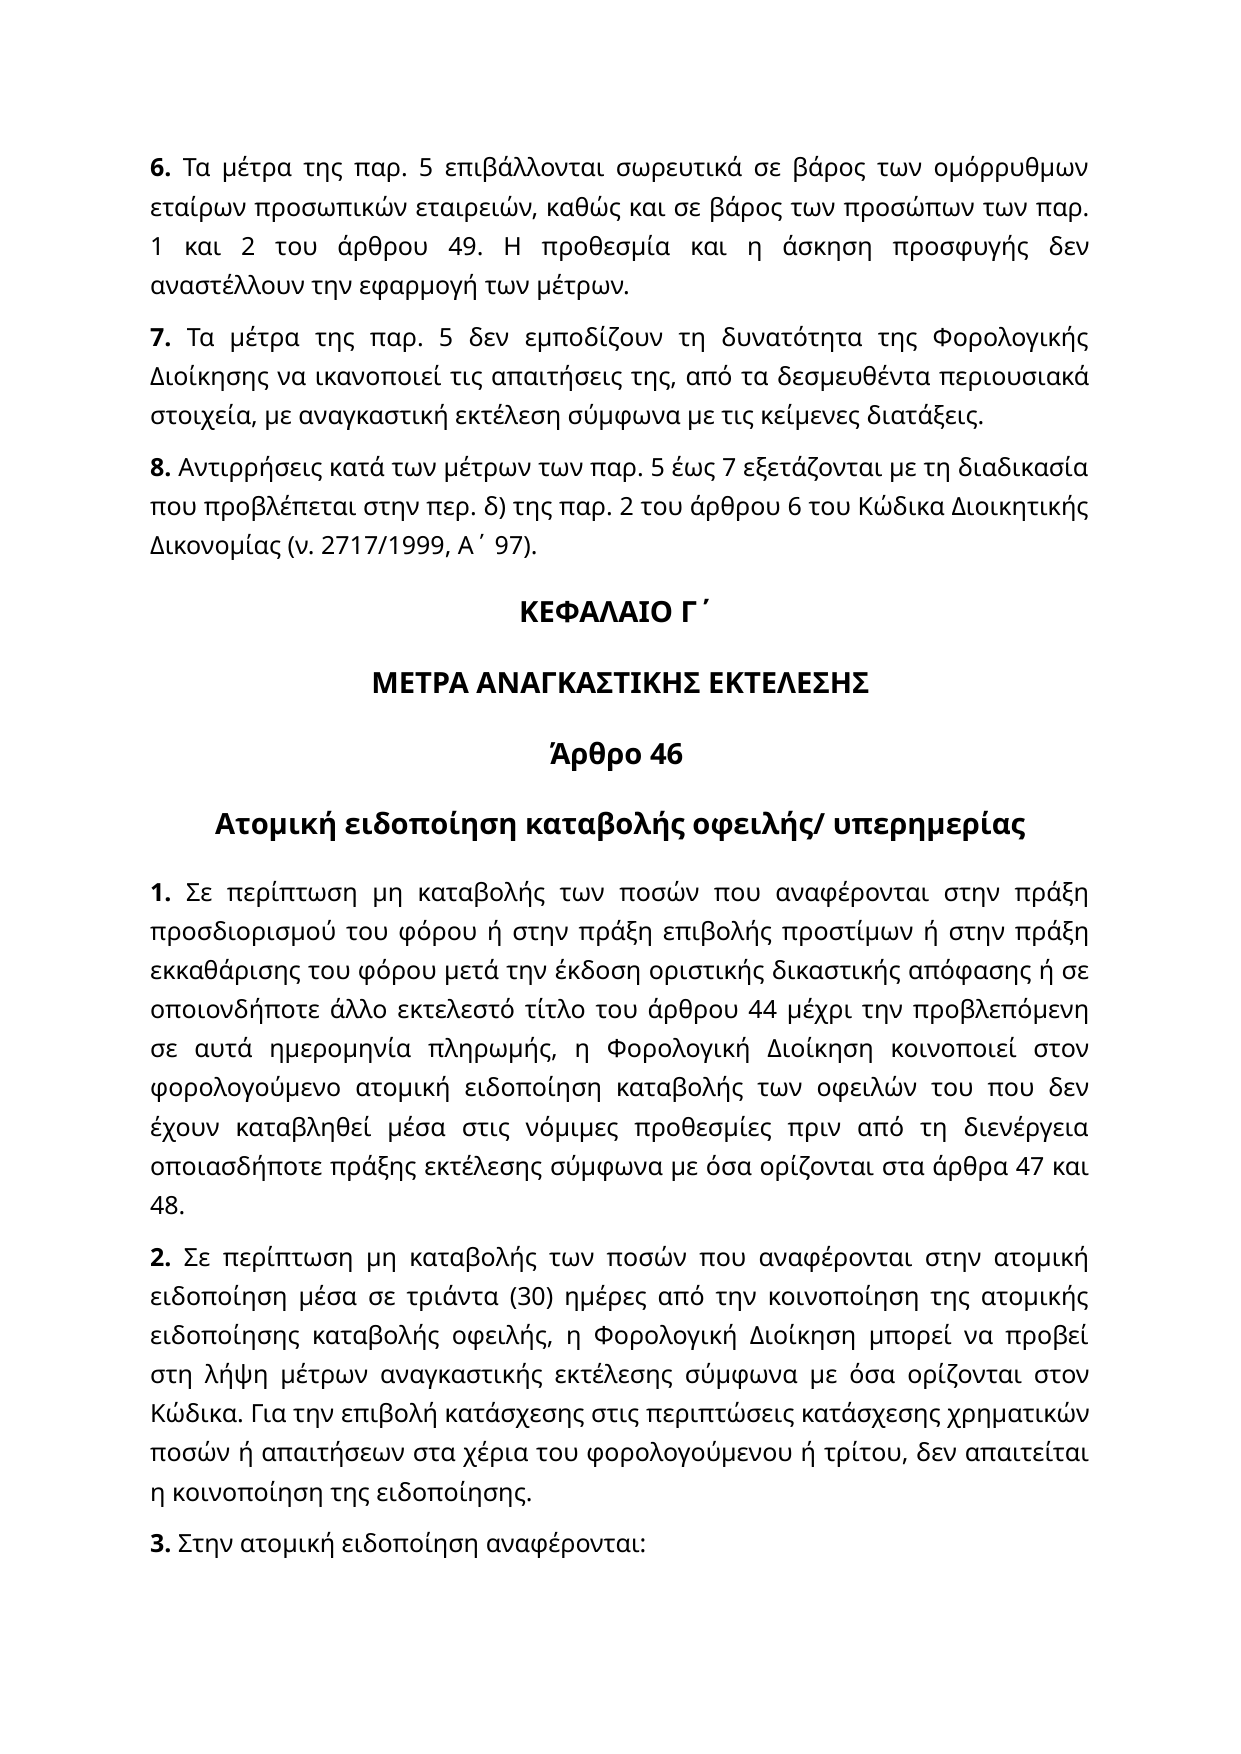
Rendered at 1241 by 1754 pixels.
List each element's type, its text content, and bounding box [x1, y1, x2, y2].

text 7. Τα μέτρα της παρ. 5 δεν εμποδίζουν τη δυνατότητα της Φορολογικής Διοίκησης να ικανοποιεί τις απαιτήσεις της, από τα δεσμευθέντα περιουσιακά στοιχεία, με αναγκαστική εκτέλεση σύμφωνα με τις κείμενες διατάξεις. [150, 319, 1090, 432]
text 2. Σε περίπτωση μη καταβολής των ποσών που αναφέρονται στην ατομική ειδοποίηση μέσα σε τριάντα (30) ημέρες από την κοινοποίηση της ατομικής ειδοποίησης καταβολής οφειλής, η Φορολογική Διοίκηση μπορεί να προβεί στη λήψη μέτρων αναγκαστικής εκτέλεσης σύμφωνα με όσα ορίζονται στον Κώδικα. Για την επιβολή κατάσχεσης στις περιπτώσεις κατάσχεσης χρηματικών ποσών ή απαιτήσεων στα χέρια του φορολογούμενου ή τρίτου, δεν απαιτείται η κοινοποίηση της ειδοποίησης. [150, 1239, 1090, 1508]
text 3. Στην ατομική ειδοποίηση αναφέρονται: [150, 1526, 1090, 1560]
text 6. Τα μέτρα της παρ. 5 επιβάλλονται σωρευτικά σε βάρος των ομόρρυθμων εταίρων προσωπικών εταιρειών, καθώς και σε βάρος των προσώπων των παρ. 1 και 2 του άρθρου 49. Η προθεσμία και η άσκηση προσφυγής δεν αναστέλλουν την εφαρμογή των μέτρων. [150, 150, 1090, 302]
subtitle Ατομική ειδοποίηση καταβολής οφειλής/ υπερημερίας [150, 803, 1090, 843]
text 1. Σε περίπτωση μη καταβολής των ποσών που αναφέρονται στην πράξη προσδιορισμού του φόρου ή στην πράξη επιβολής προστίμων ή στην πράξη εκκαθάρισης του φόρου μετά την έκδοση οριστικής δικαστικής απόφασης ή σε οποιονδήποτε άλλο εκτελεστό τίτλο του άρθρου 44 μέχρι την προβλεπόμενη σε αυτά ημερομηνία πληρωμής, η Φορολογική Διοίκηση κοινοποιεί στον φορολογούμενο ατομική ειδοποίηση καταβολής των οφειλών του που δεν έχουν καταβληθεί μέσα στις νόμιμες προθεσμίες πριν από τη διενέργεια οποιασδήποτε πράξης εκτέλεσης σύμφωνα με όσα ορίζονται στα άρθρα 47 και 48. [150, 874, 1090, 1222]
subtitle ΚΕΦΑΛΑΙΟ Γ΄ [150, 592, 1090, 631]
subtitle Άρθρο 46 [150, 733, 1090, 773]
text 8. Αντιρρήσεις κατά των μέτρων των παρ. 5 έως 7 εξετάζονται με τη διαδικασία που προβλέπεται στην περ. δ) της παρ. 2 του άρθρου 6 του Κώδικα Διοικητικής Δικονομίας (ν. 2717/1999, Α΄ 97). [150, 449, 1090, 562]
subtitle ΜΕΤΡΑ ΑΝΑΓΚΑΣΤΙΚΗΣ ΕΚΤΕΛΕΣΗΣ [150, 662, 1090, 702]
